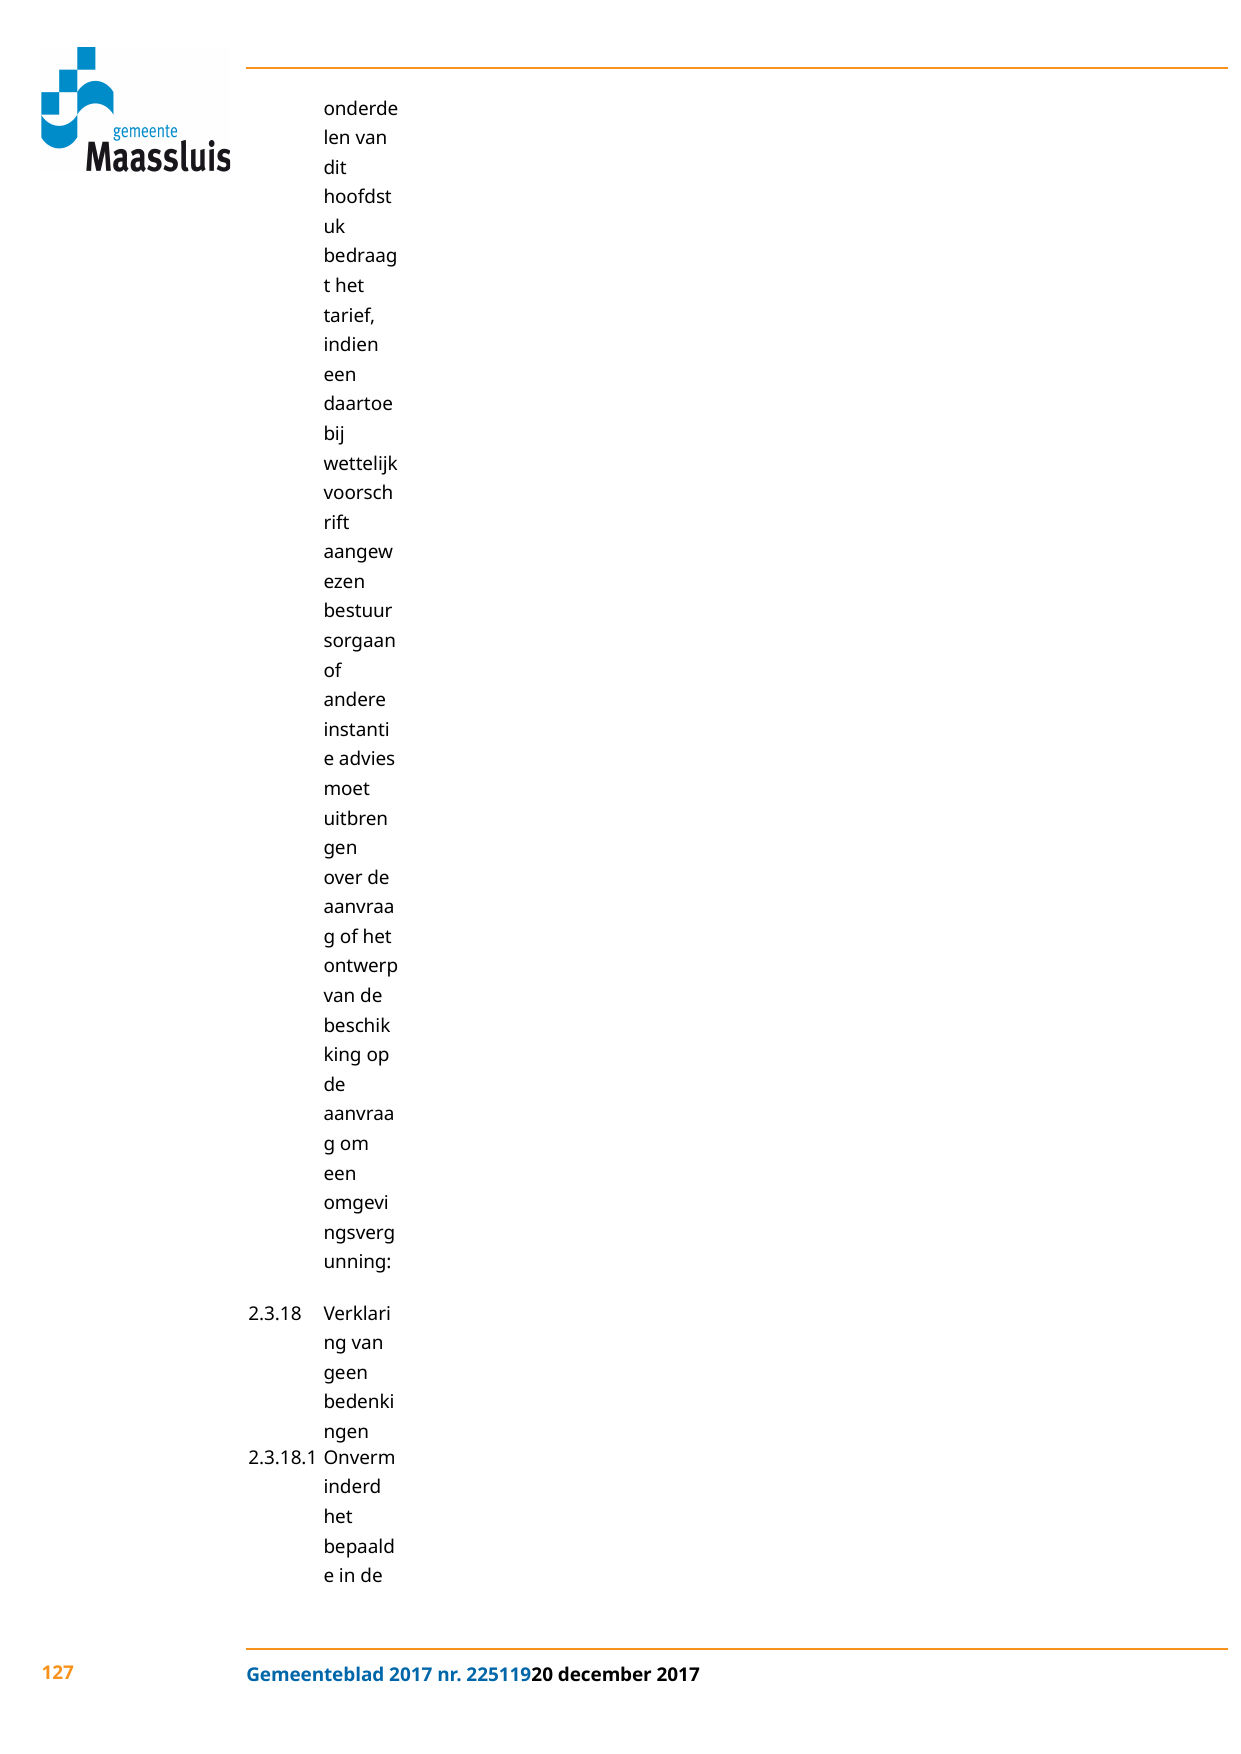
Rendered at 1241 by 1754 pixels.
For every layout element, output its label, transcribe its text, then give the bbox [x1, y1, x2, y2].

table_cell Onverminderd het bepaalde in de [323, 1444, 398, 1588]
picture [41, 47, 77, 92]
table_cell [474, 1300, 549, 1444]
table_cell 2.3.18 [248, 1300, 323, 1444]
table_cell [323, 1274, 398, 1300]
table_cell [248, 1274, 323, 1300]
table_cell [399, 1444, 474, 1588]
table_cell Verklaring van geen bedenkingen [323, 1300, 398, 1444]
table_cell [474, 1274, 549, 1300]
table_cell [248, 95, 323, 1274]
picture [41, 47, 231, 172]
table_cell [399, 1274, 474, 1300]
table_cell 2.3.18.1 [248, 1444, 323, 1588]
table_cell [399, 95, 474, 1274]
table_cell [474, 95, 549, 1274]
table_cell onderdelen van dit hoofdstuk bedraagt het tarief, indien een daartoe bij wettelijk voorschrift aangewezen bestuursorgaan of andere instantie advies moet uitbrengen over de aanvraag of het ontwerp van de beschikking op de aanvraag om een omgevingsvergunning: [323, 95, 398, 1274]
table_cell [474, 1444, 549, 1588]
table_cell [399, 1300, 474, 1444]
